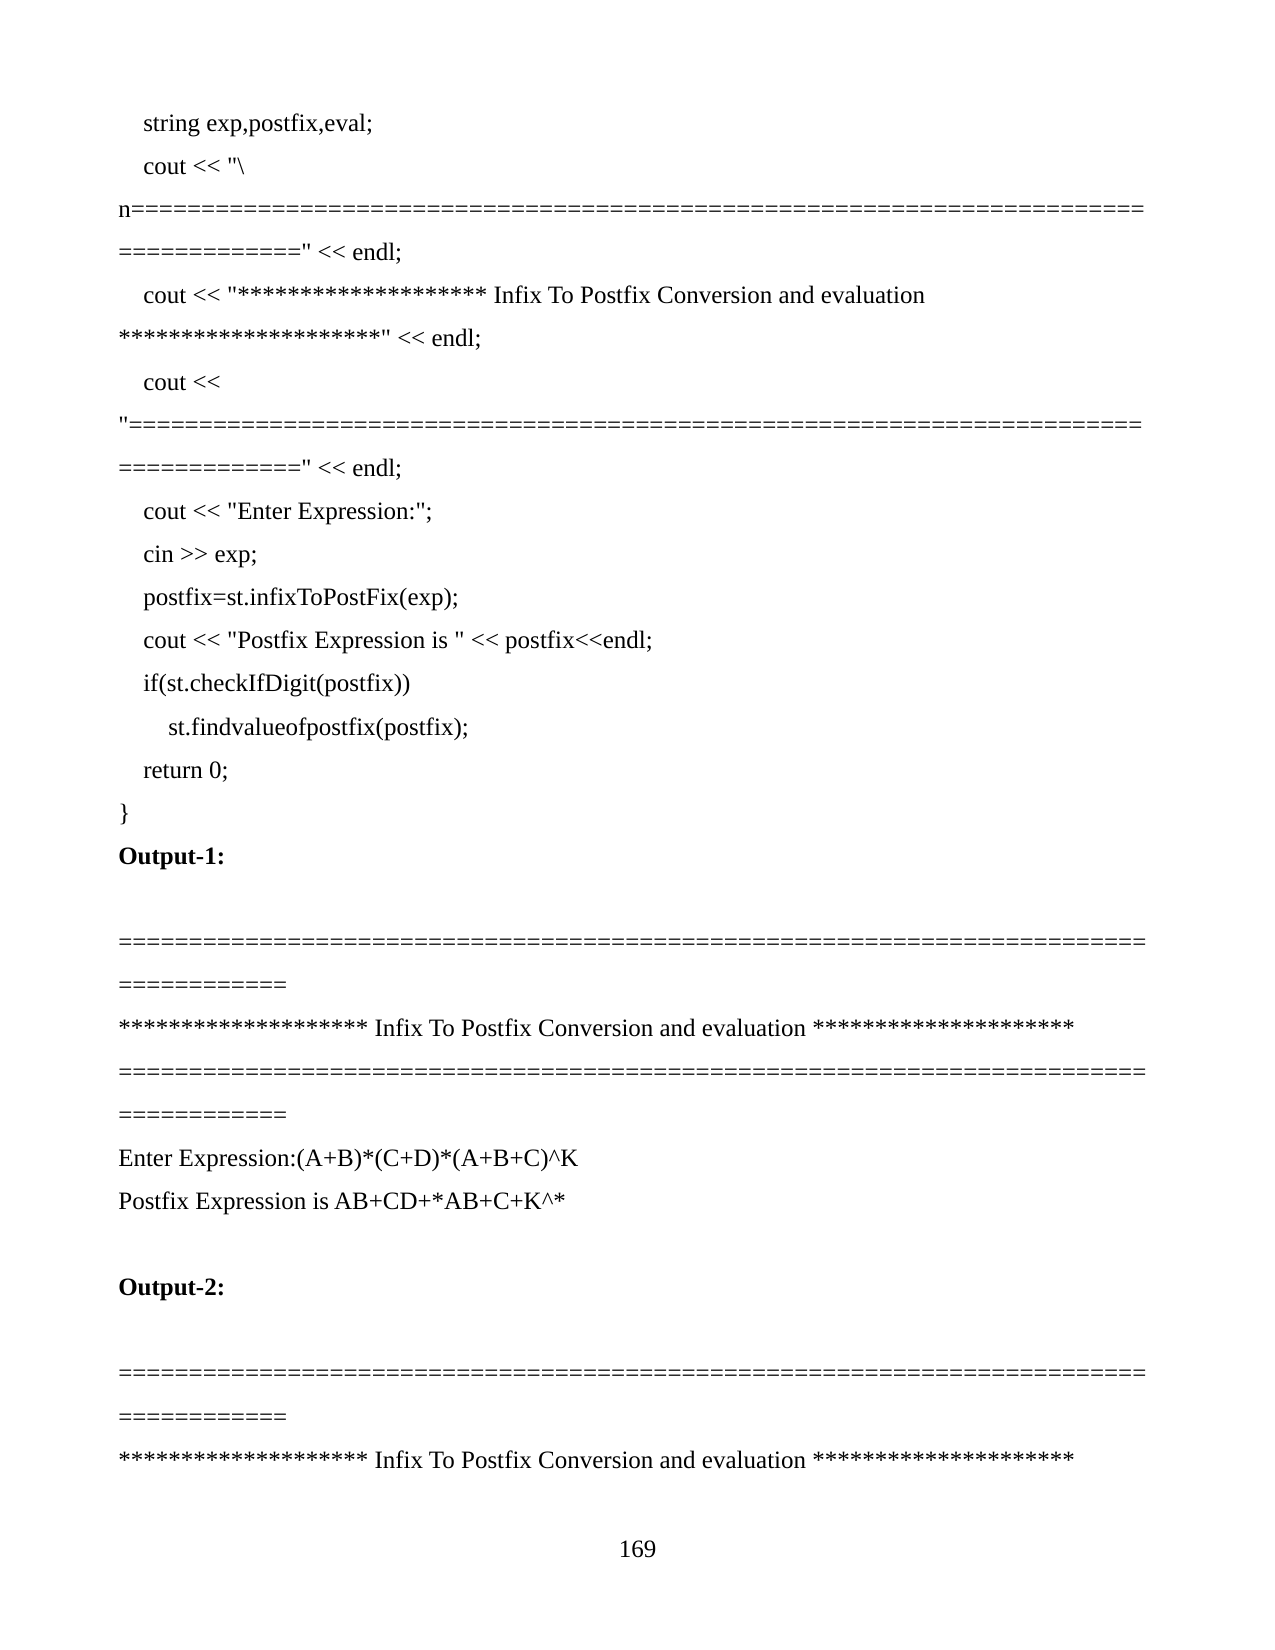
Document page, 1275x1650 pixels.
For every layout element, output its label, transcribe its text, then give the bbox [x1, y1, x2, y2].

text ===================================================================================== [118, 927, 1157, 999]
text Output-2: [118, 1272, 1157, 1301]
text cout << "Postfix Expression is " << postfix<<endl; [118, 625, 1157, 654]
text Postfix Expression is AB+CD+*AB+C+K^* [118, 1186, 1157, 1215]
text ===================================================================================== [118, 1358, 1157, 1430]
text if(st.checkIfDigit(postfix)) [118, 668, 1157, 697]
text Output-1: [118, 841, 1157, 870]
text cin >> exp; [118, 539, 1157, 568]
text ===================================================================================== [118, 1057, 1157, 1128]
text ******************** Infix To Postfix Conversion and evaluation ********************* [118, 1445, 1157, 1473]
text cout << "=====================================================================================" << endl; [118, 367, 1157, 482]
text cout << "\n=====================================================================================" << endl; [118, 151, 1157, 266]
text cout << "******************** Infix To Postfix Conversion and evaluation *********************" << endl; [118, 280, 1157, 352]
text Enter Expression:(A+B)*(C+D)*(A+B+C)^K [118, 1143, 1157, 1172]
text ******************** Infix To Postfix Conversion and evaluation ********************* [118, 1013, 1157, 1042]
text cout << "Enter Expression:"; [118, 496, 1157, 525]
text } [118, 798, 1157, 827]
text st.findvalueofpostfix(postfix); [118, 712, 1157, 740]
text return 0; [118, 755, 1157, 783]
text string exp,postfix,eval; [118, 108, 1157, 137]
text postfix=st.infixToPostFix(exp); [118, 582, 1157, 611]
